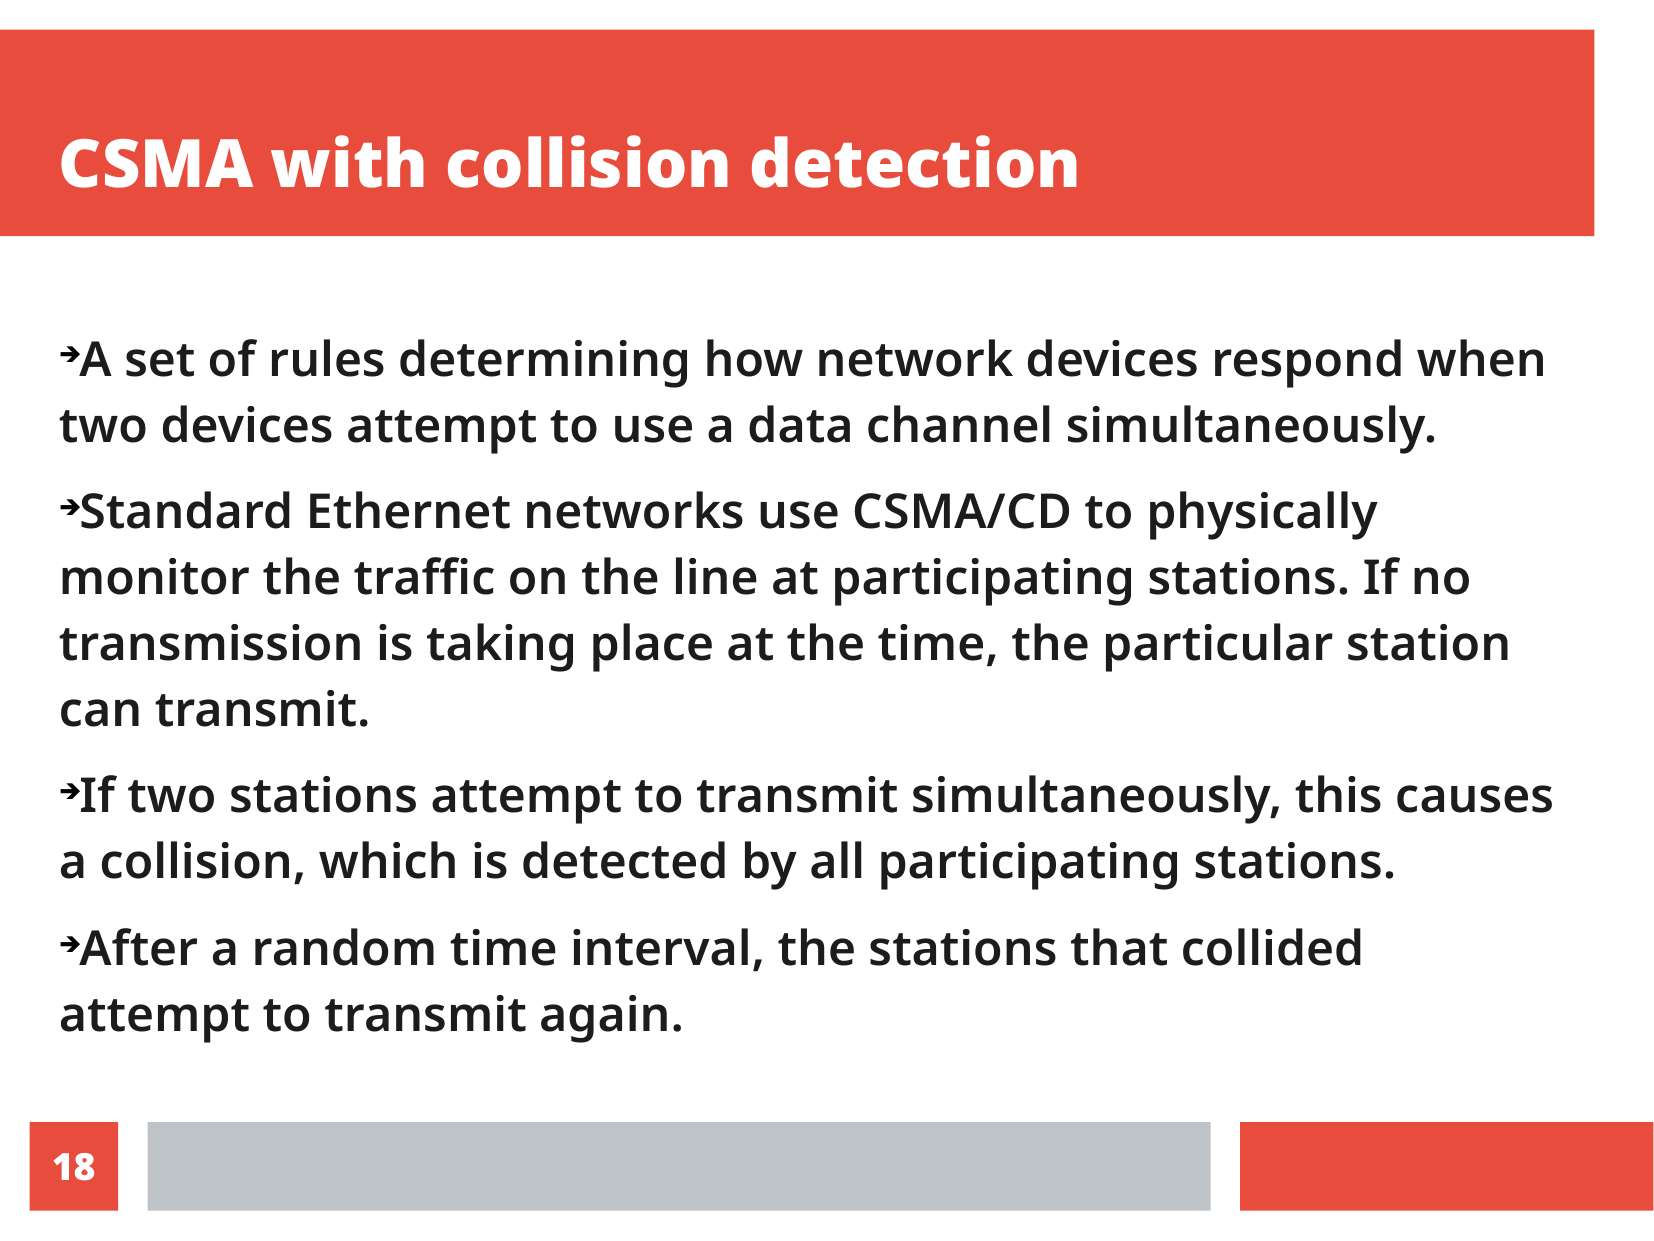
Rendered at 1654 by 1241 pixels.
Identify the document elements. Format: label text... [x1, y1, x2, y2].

title CSMA with collision detection [59, 59, 1595, 207]
list A set of rules determining how network devices respond when two devices attempt to use a data channel simultaneously. Standard Ethernet networks use CSMA/CD to physically monitor the traffic on the line at participating stations. If no transmission is taking place at the time, the particular station can transmit. If two stations attempt to transmit simultaneously, this causes a collision, which is detected by all participating stations. After a random time interval, the stations that collided attempt to transmit again. [59, 324, 1565, 1093]
